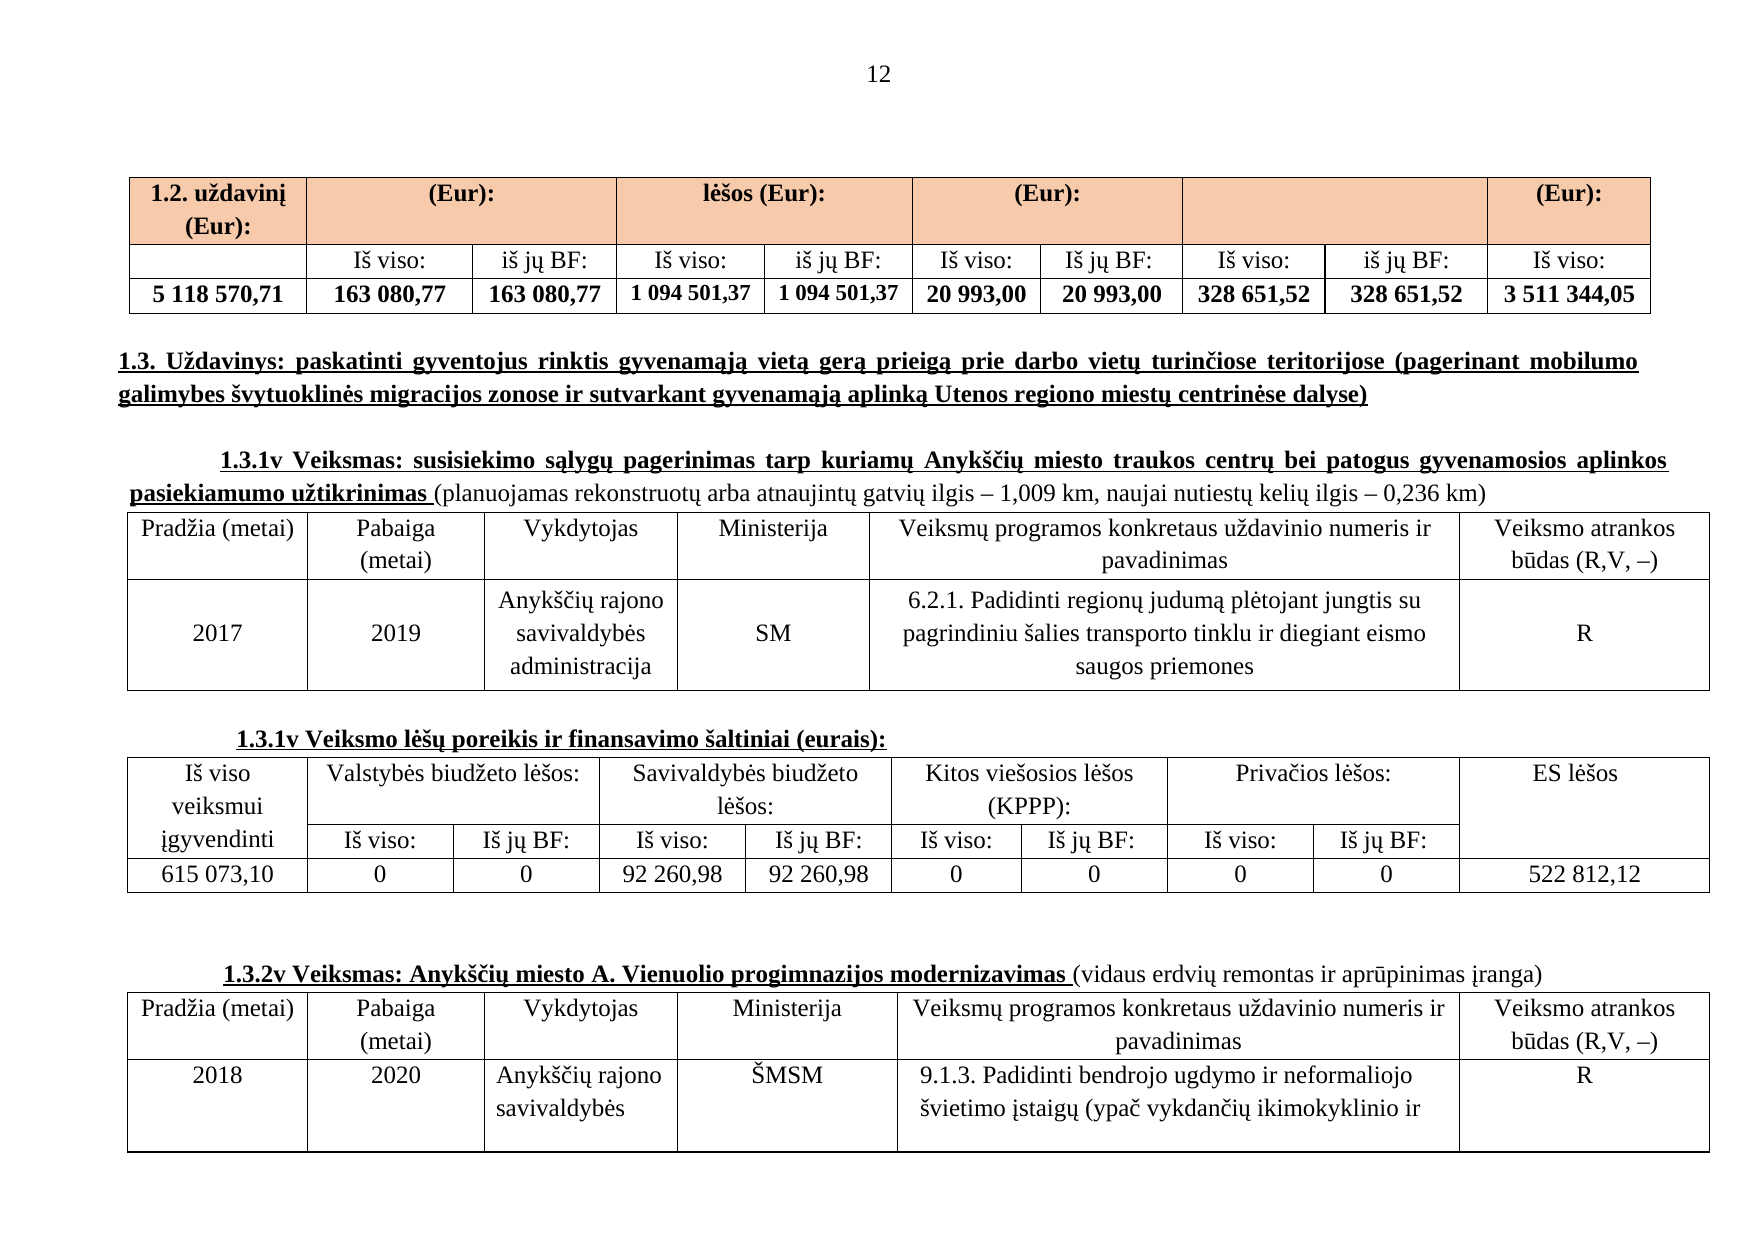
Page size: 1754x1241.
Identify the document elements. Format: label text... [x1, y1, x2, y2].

table_cell Iš jų BF: [454, 825, 599, 858]
table_cell R [1460, 1060, 1709, 1151]
table_cell 1 094 501,37 [765, 279, 912, 312]
table_cell 20 993,00 [913, 279, 1040, 312]
table_cell 0 [892, 859, 1021, 892]
table_cell Iš viso: [913, 245, 1040, 278]
table_cell 522 812,12 [1460, 859, 1709, 892]
table_cell Valstybės biudžeto lėšos: [308, 758, 599, 824]
table_cell 5 118 570,71 [130, 279, 306, 312]
table_cell iš jų BF: [765, 245, 912, 278]
table_cell Ministerija [678, 513, 869, 579]
table_cell Anykščių rajono savivaldybės administracija [485, 580, 677, 690]
table_cell Iš jų BF: [1314, 825, 1459, 858]
table_cell 0 [454, 859, 599, 892]
table_cell Iš viso: [600, 825, 745, 858]
table_cell 1 094 501,37 [617, 279, 764, 312]
table_cell 6.2.1. Padidinti regionų judumą plėtojant jungtis su pagrindiniu šalies transporto tinklu ir diegiant eismo saugos priemones [870, 580, 1459, 690]
table_cell iš jų BF: [473, 245, 616, 278]
table_header (Eur): [307, 178, 616, 244]
table_cell R [1460, 580, 1709, 690]
table_cell Iš jų BF: [1022, 825, 1167, 858]
table_cell Ministerija [678, 993, 897, 1059]
table_cell 20 993,00 [1041, 279, 1182, 312]
table_cell Iš viso: [1488, 245, 1650, 278]
table_cell 163 080,77 [473, 279, 616, 312]
table_cell 163 080,77 [307, 279, 472, 312]
table_cell 328 651,52 [1326, 279, 1487, 312]
table_cell iš jų BF: [1326, 245, 1487, 278]
table_cell Pabaiga (metai) [308, 993, 484, 1059]
table_cell 92 260,98 [746, 859, 891, 892]
table_cell Iš viso: [1168, 825, 1313, 858]
table_cell [898, 1060, 1459, 1151]
table_cell 0 [308, 859, 453, 892]
table_cell 0 [1168, 859, 1313, 892]
table_cell 2019 [308, 580, 484, 690]
table_cell Iš viso: [307, 245, 472, 278]
table_cell Savivaldybės biudžeto lėšos: [600, 758, 891, 824]
table_cell Iš viso: [308, 825, 453, 858]
table_header 9.1.3. Padidinti bendrojo ugdymo ir neformaliojo švietimo įstaigų (ypač vykdančių ikimokyklinio ir [909, 1060, 1458, 1122]
table_cell ŠMSM [678, 1060, 897, 1151]
table_cell Veiksmų programos konkretaus uždavinio numeris ir pavadinimas [898, 993, 1459, 1059]
table_cell Veiksmo atrankos būdas (R,V, –) [1460, 993, 1709, 1059]
table_cell Anykščių rajono savivaldybės [485, 1060, 677, 1151]
table_cell Vykdytojas [485, 993, 677, 1059]
table_cell Iš jų BF: [746, 825, 891, 858]
table_header [1183, 178, 1487, 244]
table_header lėšos (Eur): [617, 178, 912, 244]
table_cell Iš viso: [1183, 245, 1324, 278]
table_header (Eur): [913, 178, 1182, 244]
table_header 1.2. uždavinį (Eur): [130, 178, 306, 244]
table_cell Iš viso: [617, 245, 764, 278]
table_cell [130, 245, 306, 278]
table_cell 0 [1022, 859, 1167, 892]
table_cell Veiksmo atrankos būdas (R,V, –) [1460, 513, 1709, 579]
table_header (Eur): [1488, 178, 1650, 244]
table_cell [1680, 893, 1709, 926]
text 1.3. Uždavinys: paskatinti gyventojus rinktis gyvenamąją vietą gerą prieigą prie darbo vietų turinčiose teritorijose (pagerinant mobilumo [118, 346, 1639, 371]
table_cell 3 511 344,05 [1488, 279, 1650, 312]
table_cell [1680, 926, 1709, 992]
table_header [1680, 413, 1709, 512]
table_cell Iš jų BF: [1041, 245, 1182, 278]
table_cell 1.3.2v Veiksmas: Anykščių miesto A. Vienuolio progimnazijos modernizavimas (vidaus erdvių remontas ir aprūpinimas įranga) [128, 926, 1680, 992]
table_cell Vykdytojas [485, 513, 677, 579]
table_cell Iš viso veiksmui įgyvendinti [128, 758, 307, 858]
text galimybes švytuoklinės migracijos zonose ir sutvarkant gyvenamąją aplinką Utenos regiono miestų centrinėse dalyse) [118, 373, 1639, 408]
table_cell 92 260,98 [600, 859, 745, 892]
table_cell Iš viso: [892, 825, 1021, 858]
table_cell Pabaiga (metai) [308, 513, 484, 579]
table_cell 2017 [128, 580, 307, 690]
table_header 1.3.1v Veiksmas: susisiekimo sąlygų pagerinimas tarp kuriamų Anykščių miesto traukos centrų bei patogus gyvenamosios aplinkos pasiekiamumo užtikrinimas (planuojamas rekonstruotų arba atnaujintų gatvių ilgis – 1,009 km, naujai nutiestų kelių ilgis – 0,236 km) [128, 413, 1680, 512]
table_cell 2020 [308, 1060, 484, 1151]
table_cell Veiksmų programos konkretaus uždavinio numeris ir pavadinimas [870, 513, 1459, 579]
table_cell SM [678, 580, 869, 690]
table_cell ES lėšos [1460, 758, 1709, 858]
table_cell 2018 [128, 1060, 307, 1151]
table_cell 615 073,10 [128, 859, 307, 892]
table_cell [128, 893, 1680, 926]
table_cell [1680, 691, 1709, 757]
table_cell 328 651,52 [1183, 279, 1324, 312]
table_cell 0 [1314, 859, 1459, 892]
table_cell Pradžia (metai) [128, 513, 307, 579]
table_cell Pradžia (metai) [128, 993, 307, 1059]
table_cell 1.3.1v Veiksmo lėšų poreikis ir finansavimo šaltiniai (eurais): [128, 691, 1680, 757]
table_cell Kitos viešosios lėšos (KPPP): [892, 758, 1167, 824]
table_cell Privačios lėšos: [1168, 758, 1459, 824]
